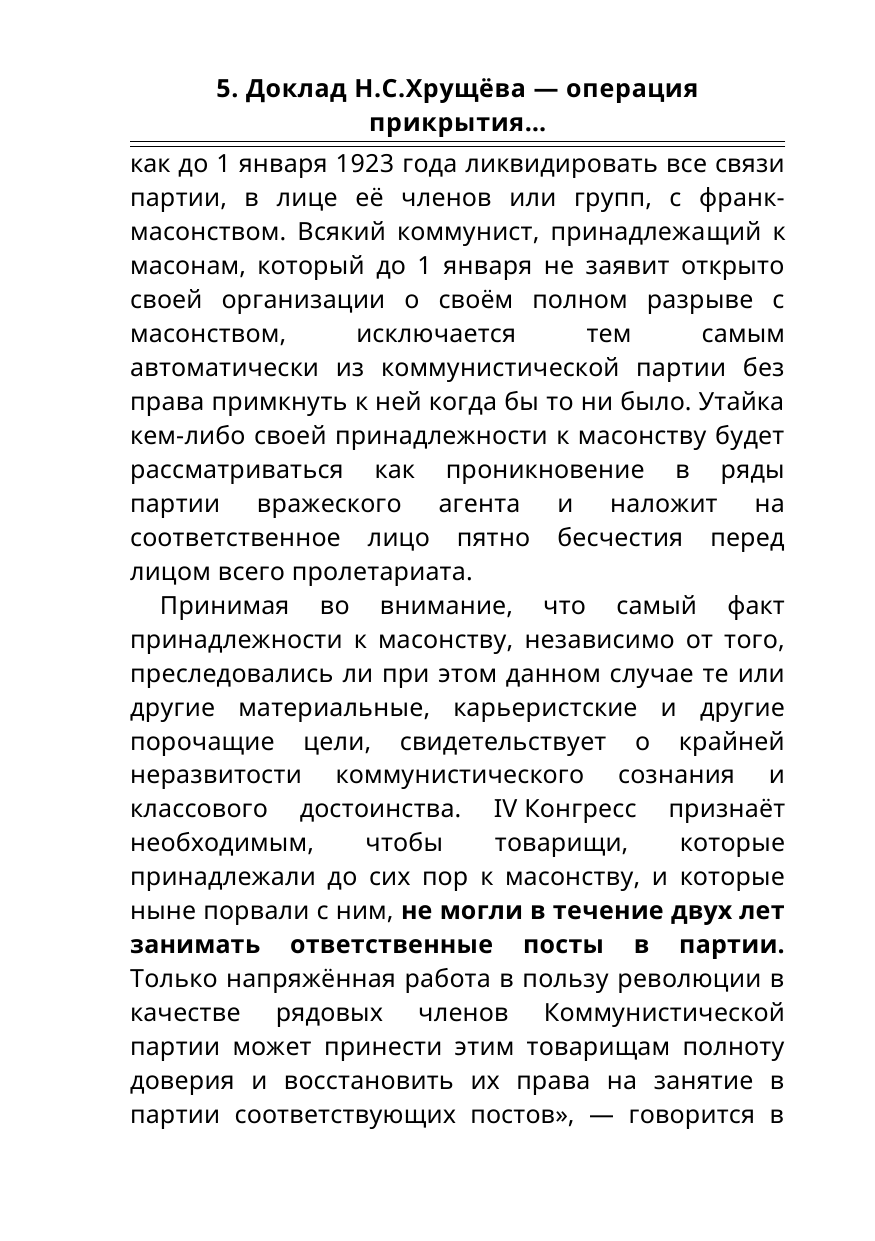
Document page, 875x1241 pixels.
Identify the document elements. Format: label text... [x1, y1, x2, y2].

text как до 1 января 1923 года ликвидировать все связи партии, в лице её членов или групп, с франк-масонством. Всякий коммунист, принадлежа­щий к масонам, который до 1 января не заявит открыто своей организации о своём полном разрыве с масонством, исключается тем самым автоматически из коммунистической партии без права примкнуть к ней когда бы то ни было. Утайка кем-либо своей принадлежности к масонству будет рассматриваться как проникновение в ряды партии вражеского агента и наложит на соответственное лицо пятно бесчестия перед лицом всего пролетариата. [130, 147, 785, 588]
text Принимая во внимание, что самый факт принадлежности к масонству, независимо от того, преследовались ли при этом данном случае те или другие материальные, карьеристские и другие порочащие цели, свидетельствует о крайней неразвитости коммунистического сознания и классового достоинства. IV Конгресс признаёт необходимым, чтобы товарищи, которые принадлежали до сих пор к масонству, и которые ныне порвали с ним, не могли в течение двух лет занимать ответственные посты в партии. Только напряжённая работа в пользу революции в качестве рядовых членов Коммунистической партии может принести этим товарищам полноту доверия и восстановить их права на занятие в партии соответствующих постов», — говорится в [130, 588, 785, 1131]
